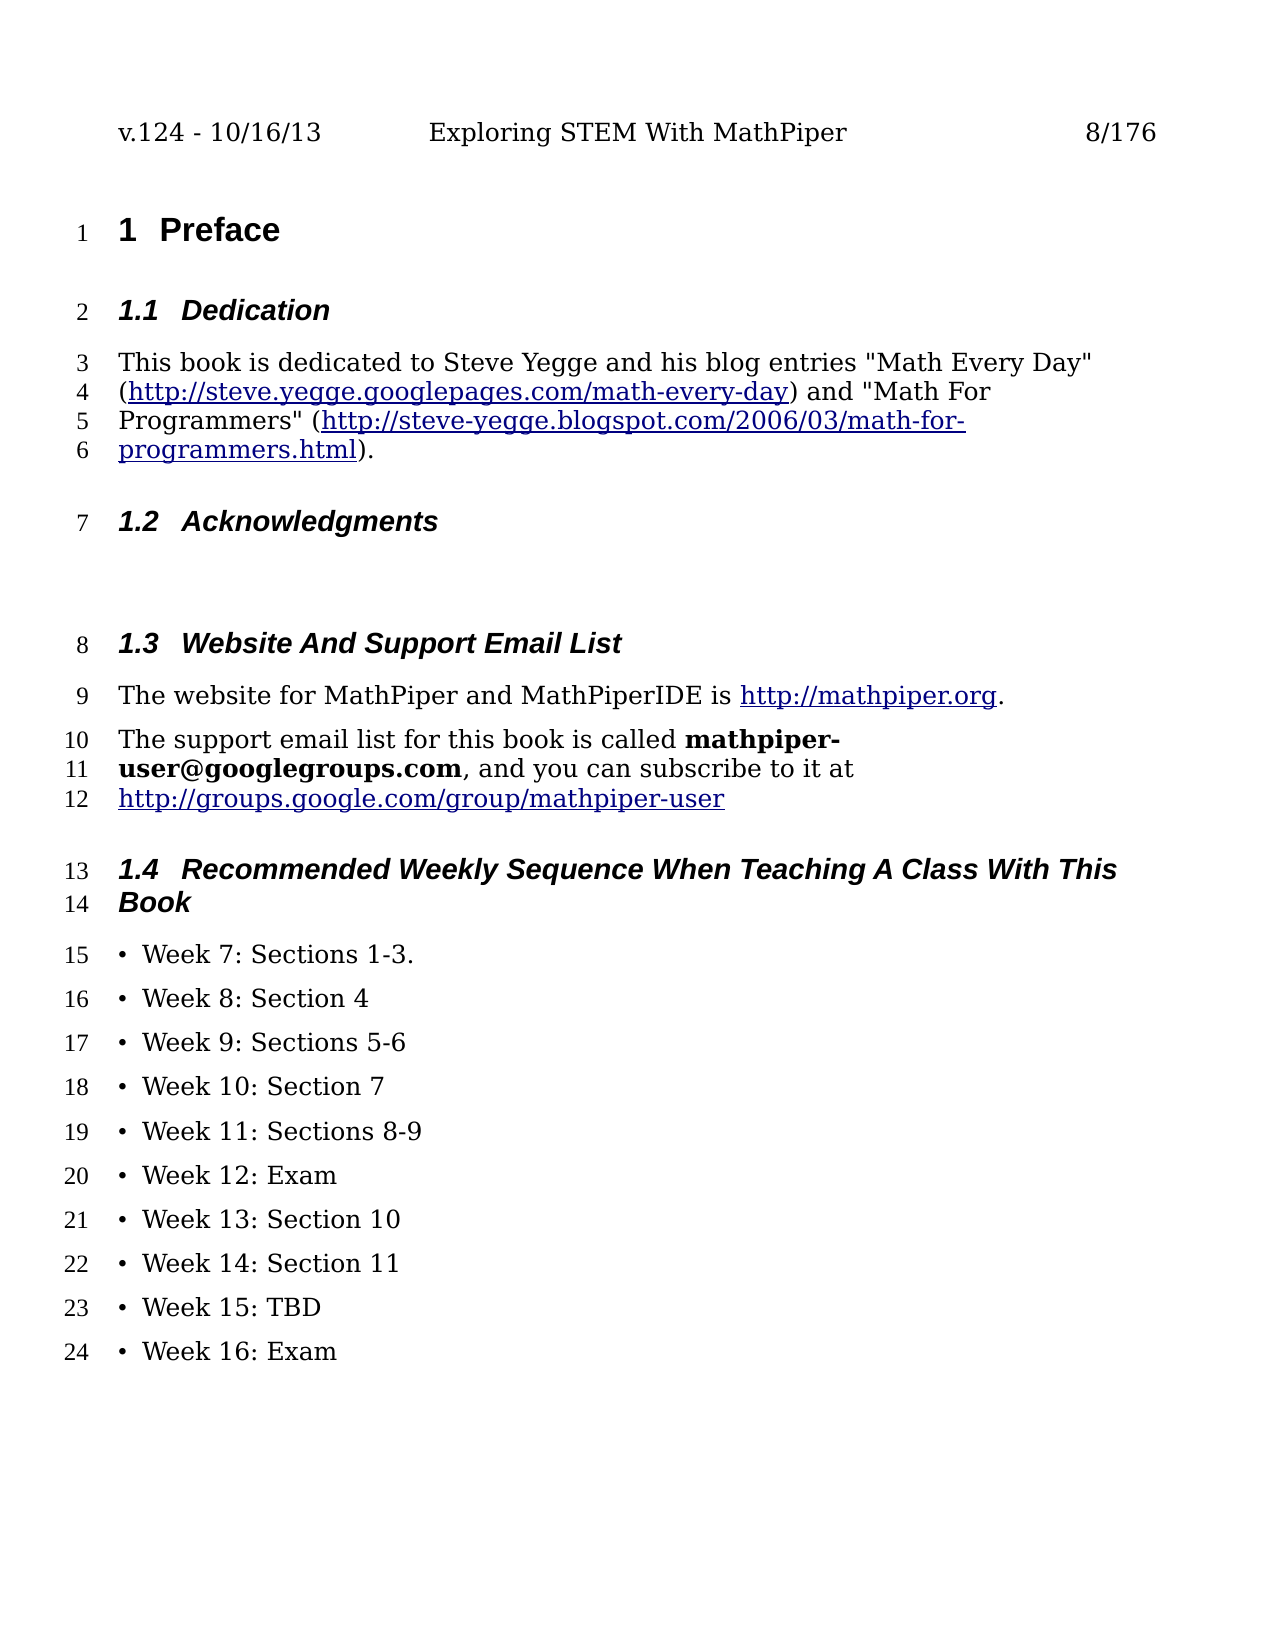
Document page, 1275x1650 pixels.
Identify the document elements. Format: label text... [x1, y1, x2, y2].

list Week 8: Section 4 [118, 984, 1157, 1013]
list Week 7: Sections 1-3. [118, 940, 1157, 969]
list Week 14: Section 11 [118, 1249, 1157, 1278]
text The website for MathPiper and MathPiperIDE is http://mathpiper.org. [118, 681, 1157, 710]
list Week 9: Sections 5-6 [118, 1028, 1157, 1057]
list Week 15: TBD [118, 1293, 1157, 1322]
list Week 16: Exam [118, 1337, 1157, 1367]
text The support email list for this book is called mathpiper-user@googlegroups.com, and you can subscribe to it at http://groups.google.com/group/mathpiper-user [118, 725, 1157, 813]
list Week 11: Sections 8-9 [118, 1117, 1157, 1146]
text This book is dedicated to Steve Yegge and his blog entries "Math Every Day" (http://steve.yegge.googlepages.com/math-every-day) and "Math For Programmers" (http://steve-yegge.blogspot.com/2006/03/math-for-programmers.html). [118, 348, 1157, 464]
list Week 12: Exam [118, 1161, 1157, 1190]
subtitle Preface [118, 210, 1157, 248]
subtitle Website And Support Email List [118, 626, 1157, 660]
subtitle Dedication [118, 293, 1157, 327]
subtitle Recommended Weekly Sequence When Teaching A Class With This Book [118, 852, 1157, 919]
list Week 10: Section 7 [118, 1072, 1157, 1102]
subtitle Acknowledgments [118, 504, 1157, 537]
list Week 13: Section 10 [118, 1205, 1157, 1234]
